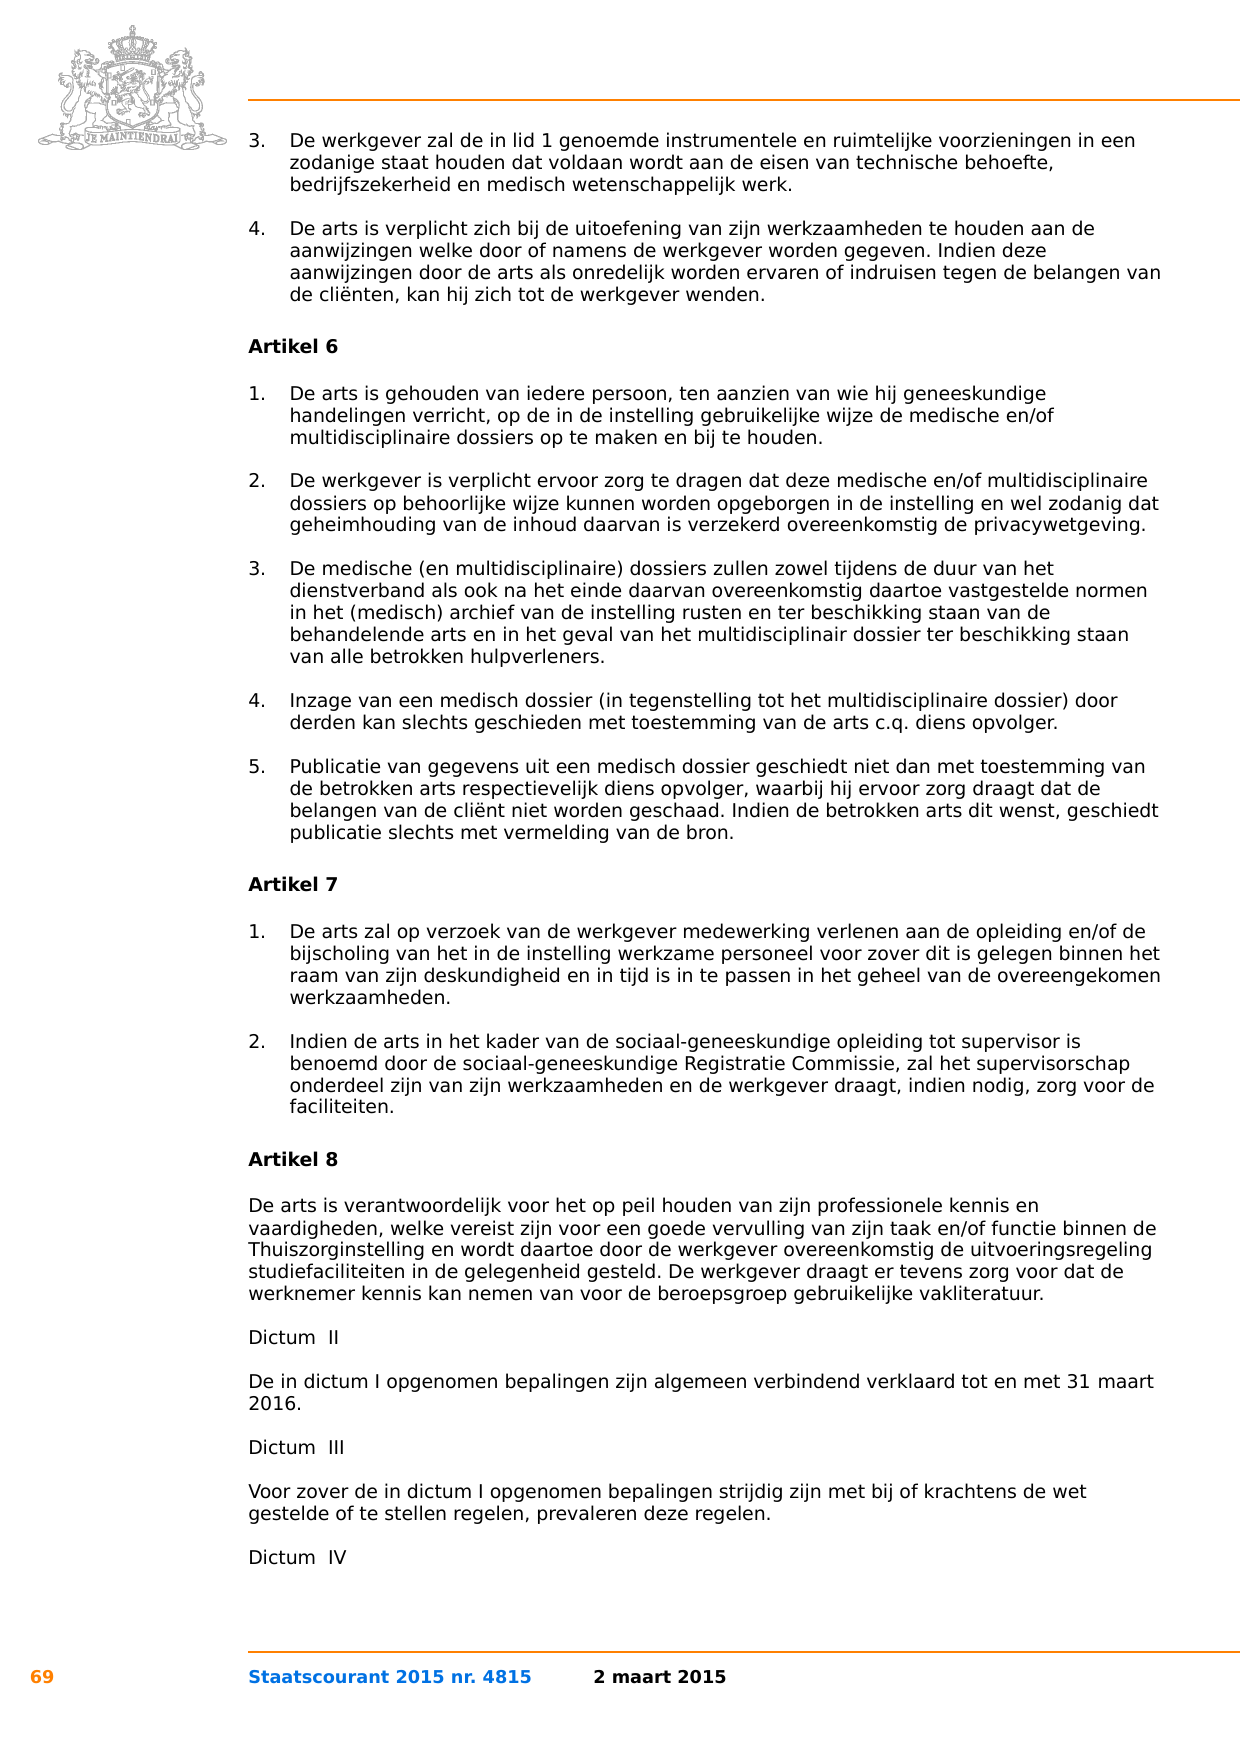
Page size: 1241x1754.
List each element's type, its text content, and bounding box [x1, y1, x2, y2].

text 2. De werkgever is verplicht ervoor zorg te dragen dat deze medische en/of multidisciplinaire dossiers op behoorlijke wijze kunnen worden opgeborgen in de instelling en wel zodanig dat geheimhouding van de inhoud daarvan is verzekerd overeenkomstig de privacywetgeving. [248, 470, 1163, 536]
text 1. De arts is gehouden van iedere persoon, ten aanzien van wie hij geneeskundige handelingen verricht, op de in de instelling gebruikelijke wijze de medische en/of multidisciplinaire dossiers op te maken en bij te houden. [248, 383, 1163, 448]
text 4. De arts is verplicht zich bij de uitoefening van zijn werkzaamheden te houden aan de aanwijzingen welke door of namens de werkgever worden gegeven. Indien deze aanwijzingen door de arts als onredelijk worden ervaren of indruisen tegen de belangen van de cliënten, kan hij zich tot de werkgever wenden. [248, 218, 1163, 306]
text 4. Inzage van een medisch dossier (in tegenstelling tot het multidisciplinaire dossier) door derden kan slechts geschieden met toestemming van de arts c.q. diens opvolger. [248, 690, 1163, 734]
text 5. Publicatie van gegevens uit een medisch dossier geschiedt niet dan met toestemming van de betrokken arts respectievelijk diens opvolger, waarbij hij ervoor zorg draagt dat de belangen van de cliënt niet worden geschaad. Indien de betrokken arts dit wenst, geschiedt publicatie slechts met vermelding van de bron. [248, 756, 1163, 844]
text De in dictum I opgenomen bepalingen zijn algemeen verbindend verklaard tot en met 31 maart 2016. [248, 1371, 1163, 1415]
text Voor zover de in dictum I opgenomen bepalingen strijdig zijn met bij of krachtens de wet gestelde of te stellen regelen, prevaleren deze regelen. [248, 1481, 1163, 1525]
text 1. De arts zal op verzoek van de werkgever medewerking verlenen aan de opleiding en/of de bijscholing van het in de instelling werkzame personeel voor zover dit is gelegen binnen het raam van zijn deskundigheid en in tijd is in te passen in het geheel van de overeengekomen werkzaamheden. [248, 921, 1163, 1009]
text Dictum III [248, 1437, 1163, 1459]
subtitle Artikel 8 [248, 1148, 1163, 1170]
text De arts is verantwoordelijk voor het op peil houden van zijn professionele kennis en vaardigheden, welke vereist zijn voor een goede vervulling van zijn taak en/of functie binnen de Thuiszorginstelling en wordt daartoe door de werkgever overeenkomstig de uitvoeringsregeling studiefaciliteiten in de gelegenheid gesteld. De werkgever draagt er tevens zorg voor dat de werknemer kennis kan nemen van voor de beroepsgroep gebruikelijke vakliteratuur. [248, 1195, 1163, 1305]
subtitle Artikel 6 [248, 336, 1163, 358]
text 3. De medische (en multidisciplinaire) dossiers zullen zowel tijdens de duur van het dienstverband als ook na het einde daarvan overeenkomstig daartoe vastgestelde normen in het (medisch) archief van de instelling rusten en ter beschikking staan van de behandelende arts en in het geval van het multidisciplinair dossier ter beschikking staan van alle betrokken hulpverleners. [248, 558, 1163, 668]
picture [38, 25, 227, 150]
text 2. Indien de arts in het kader van de sociaal-geneeskundige opleiding tot supervisor is benoemd door de sociaal-geneeskundige Registratie Commissie, zal het supervisorschap onderdeel zijn van zijn werkzaamheden en de werkgever draagt, indien nodig, zorg voor de faciliteiten. [248, 1031, 1163, 1118]
text Dictum II [248, 1327, 1163, 1349]
text Dictum IV [248, 1547, 1163, 1568]
text 3. De werkgever zal de in lid 1 genoemde instrumentele en ruimtelijke voorzieningen in een zodanige staat houden dat voldaan wordt aan de eisen van technische behoefte, bedrijfszekerheid en medisch wetenschappelijk werk. [248, 130, 1163, 196]
subtitle Artikel 7 [248, 874, 1163, 896]
